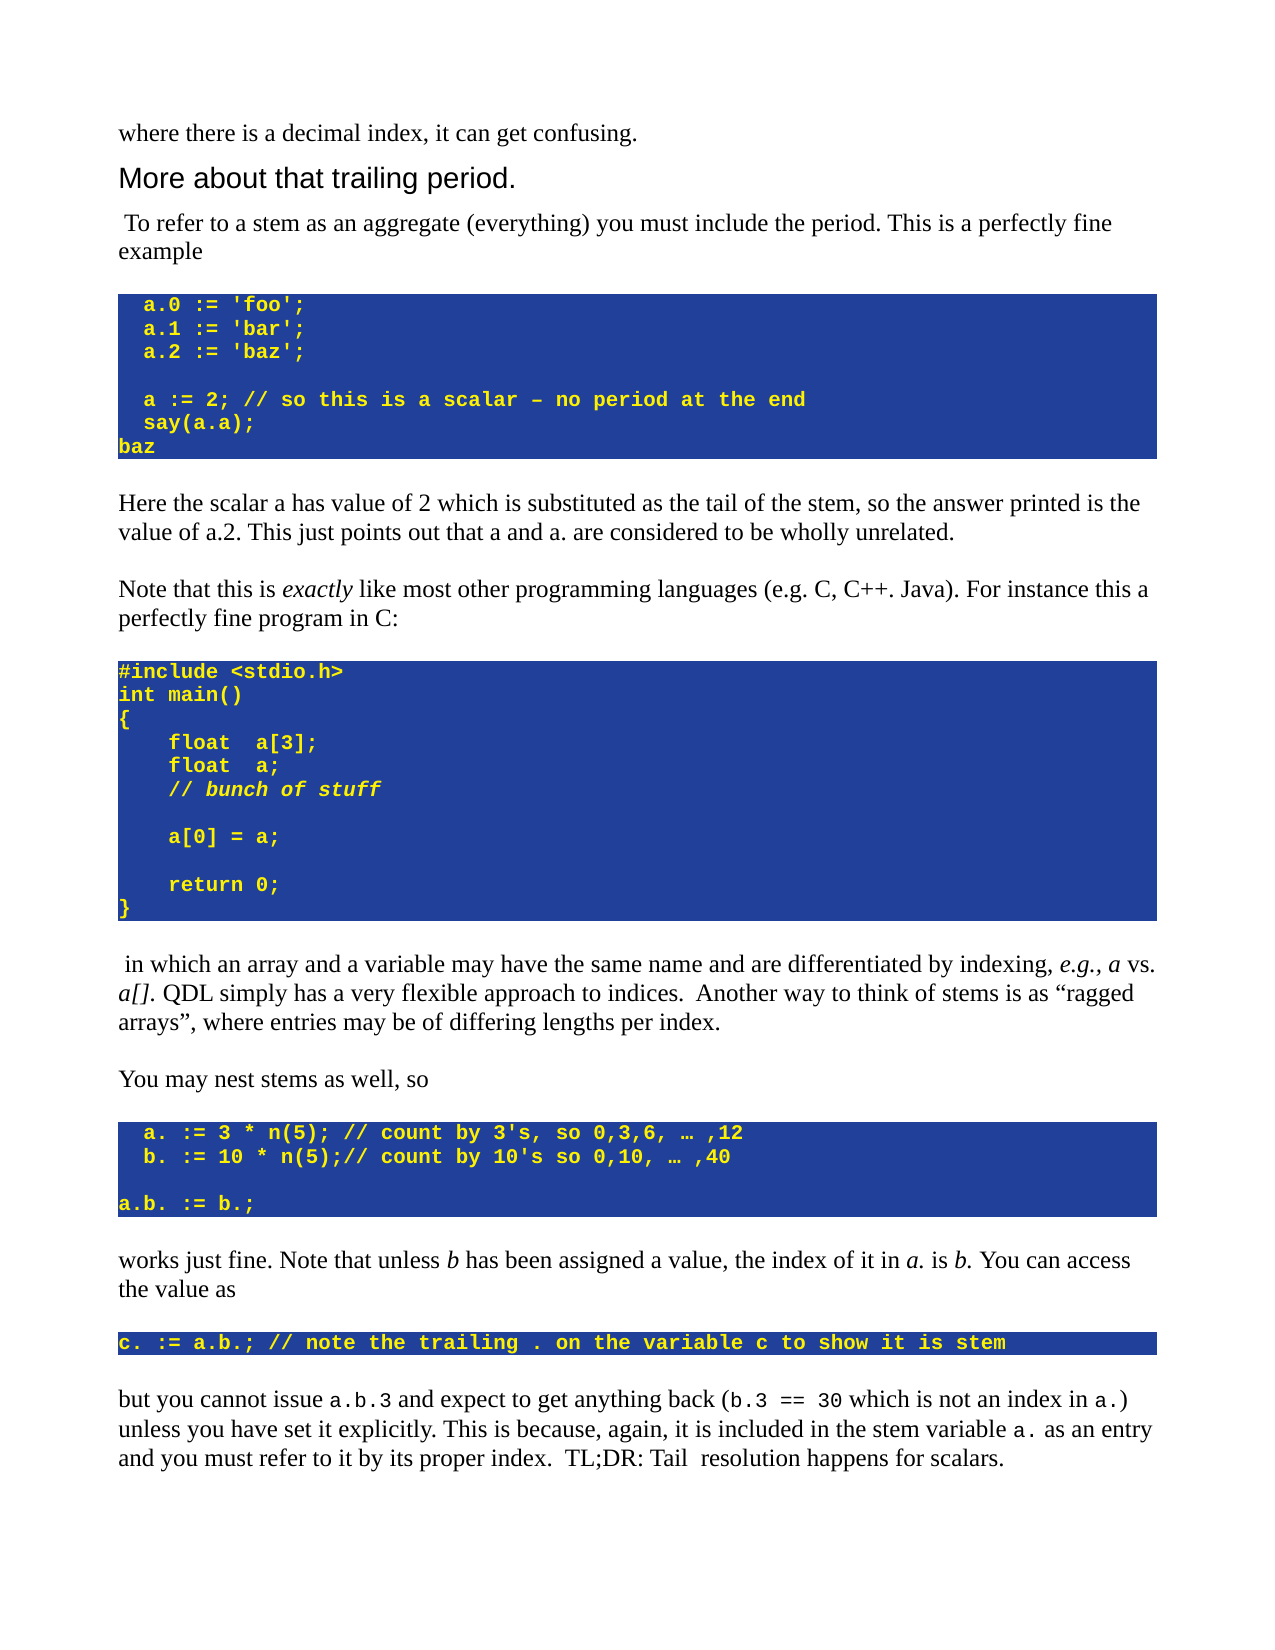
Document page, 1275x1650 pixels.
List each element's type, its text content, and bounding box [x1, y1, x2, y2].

text where there is a decimal index, it can get confusing. [118, 118, 1157, 147]
text a.2 := 'baz'; [118, 341, 1157, 365]
text a.b. := b.; [118, 1193, 1157, 1217]
text { [118, 708, 1157, 732]
text a := 2; // so this is a scalar – no period at the end [118, 388, 1157, 412]
text float a[3]; [118, 732, 1157, 755]
text a[0] = a; [118, 826, 1157, 850]
text return 0; [118, 873, 1157, 897]
text You may nest stems as well, so [118, 1064, 1157, 1093]
text baz [118, 436, 1157, 459]
text } [118, 897, 1157, 921]
text works just fine. Note that unless b has been assigned a value, the index of it in a. is b. You can access the value as [118, 1245, 1157, 1303]
text a.1 := 'bar'; [118, 318, 1157, 341]
text Here the scalar a has value of 2 which is substituted as the tail of the stem, so the answer printed is the value of a.2. This just points out that a and a. are considered to be wholly unrelated. Note that this is exactly like most other programming languages (e.g. C, C++. Java). For instance this a perfectly fine program in C: [118, 488, 1157, 661]
text // bunch of stuff [118, 779, 1157, 803]
text a. := 3 * n(5); // count by 3's, so 0,3,6, … ,12 [118, 1122, 1157, 1146]
text int main() [118, 684, 1157, 708]
text To refer to a stem as an aggregate (everything) you must include the period. This is a perfectly fine example [118, 208, 1157, 265]
text but you cannot issue a.b.3 and expect to get anything back (b.3 == 30 which is not an index in a.) unless you have set it explicitly. This is because, again, it is included in the stem variable a. as an entry and you must refer to it by its proper index. TL;DR: Tail resolution happens for scalars. [118, 1384, 1157, 1472]
text c. := a.b.; // note the trailing . on the variable c to show it is stem [118, 1332, 1157, 1355]
text in which an array and a variable may have the same name and are differentiated by indexing, e.g., a vs. a[]. QDL simply has a very flexible approach to indices. Another way to think of stems is as “ragged arrays”, where entries may be of differing lengths per index. [118, 949, 1157, 1036]
subtitle More about that trailing period. [118, 161, 1157, 195]
text a.0 := 'foo'; [118, 294, 1157, 318]
text b. := 10 * n(5);// count by 10's so 0,10, … ,40 [118, 1146, 1157, 1169]
text say(a.a); [118, 412, 1157, 436]
text #include <stdio.h> [118, 661, 1157, 684]
text float a; [118, 755, 1157, 779]
